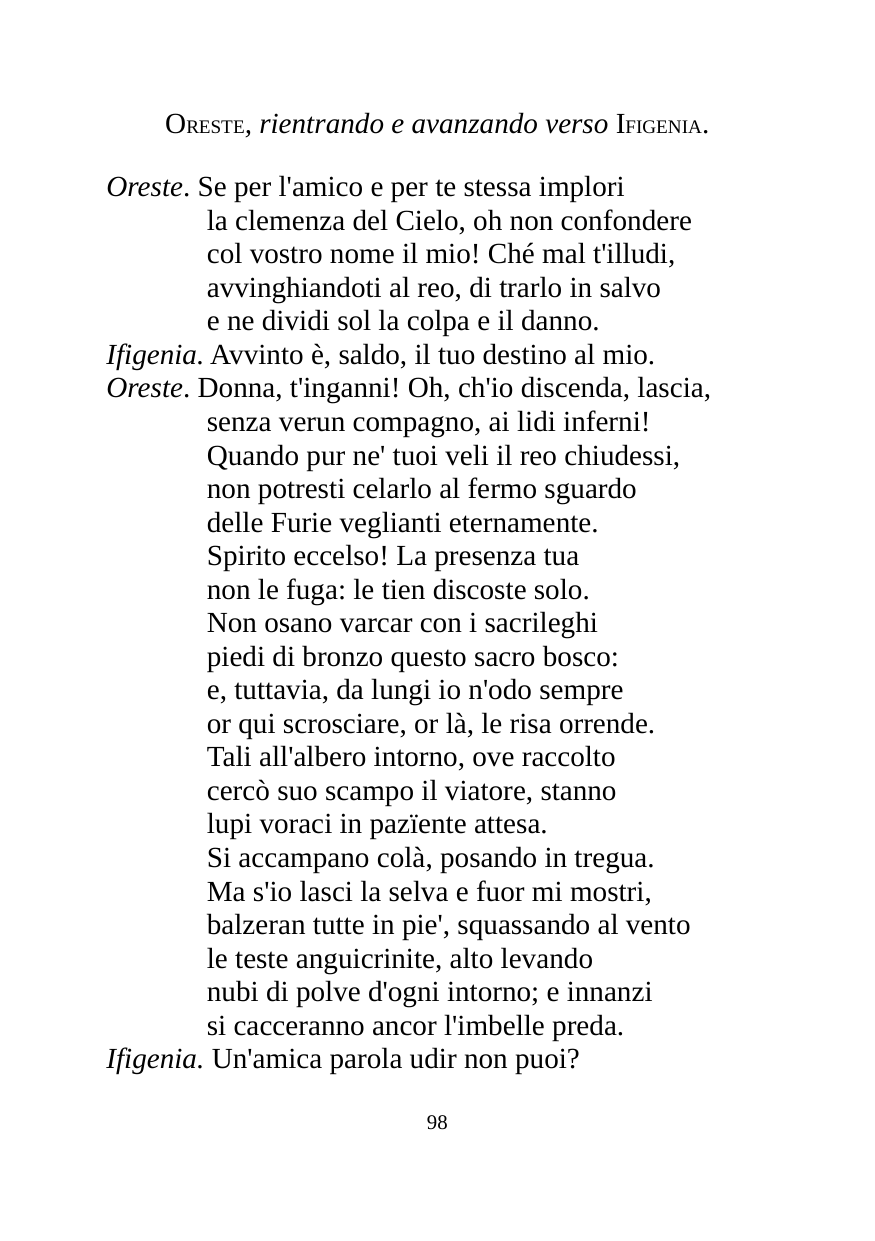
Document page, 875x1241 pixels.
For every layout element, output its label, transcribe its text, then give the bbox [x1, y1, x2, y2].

text Ifigenia. Avvinto è, saldo, il tuo destino al mio. [106, 337, 768, 371]
text Oreste, rientrando e avanzando verso Ifigenia. [106, 106, 768, 140]
text Ifigenia. Un'amica parola udir non puoi? [106, 1041, 768, 1075]
text Oreste. Se per l'amico e per te stessa implori la clemenza del Cielo, oh non confondere col vostro nome il mio! Ché mal t'illudi, avvinghiandoti al reo, di trarlo in salvo e ne dividi sol la colpa e il danno. [106, 169, 768, 337]
text Oreste. Donna, t'inganni! Oh, ch'io discenda, lascia, senza verun compagno, ai lidi inferni! Quando pur ne' tuoi veli il reo chiudessi, non potresti celarlo al fermo sguardo delle Furie veglianti eternamente. Spirito eccelso! La presenza tua non le fuga: le tien discoste solo. Non osano varcar con i sacrileghi piedi di bronzo questo sacro bosco: e, tuttavia, da lungi io n'odo sempre or qui scrosciare, or là, le risa orrende. Tali all'albero intorno, ove raccolto cercò suo scampo il viatore, stanno lupi voraci in pazïente attesa. Si accampano colà, posando in tregua. Ma s'io lasci la selva e fuor mi mostri, balzeran tutte in pie', squassando al vento le teste anguicrinite, alto levando nubi di polve d'ogni intorno; e innanzi si cacceranno ancor l'imbelle preda. [106, 371, 768, 1041]
